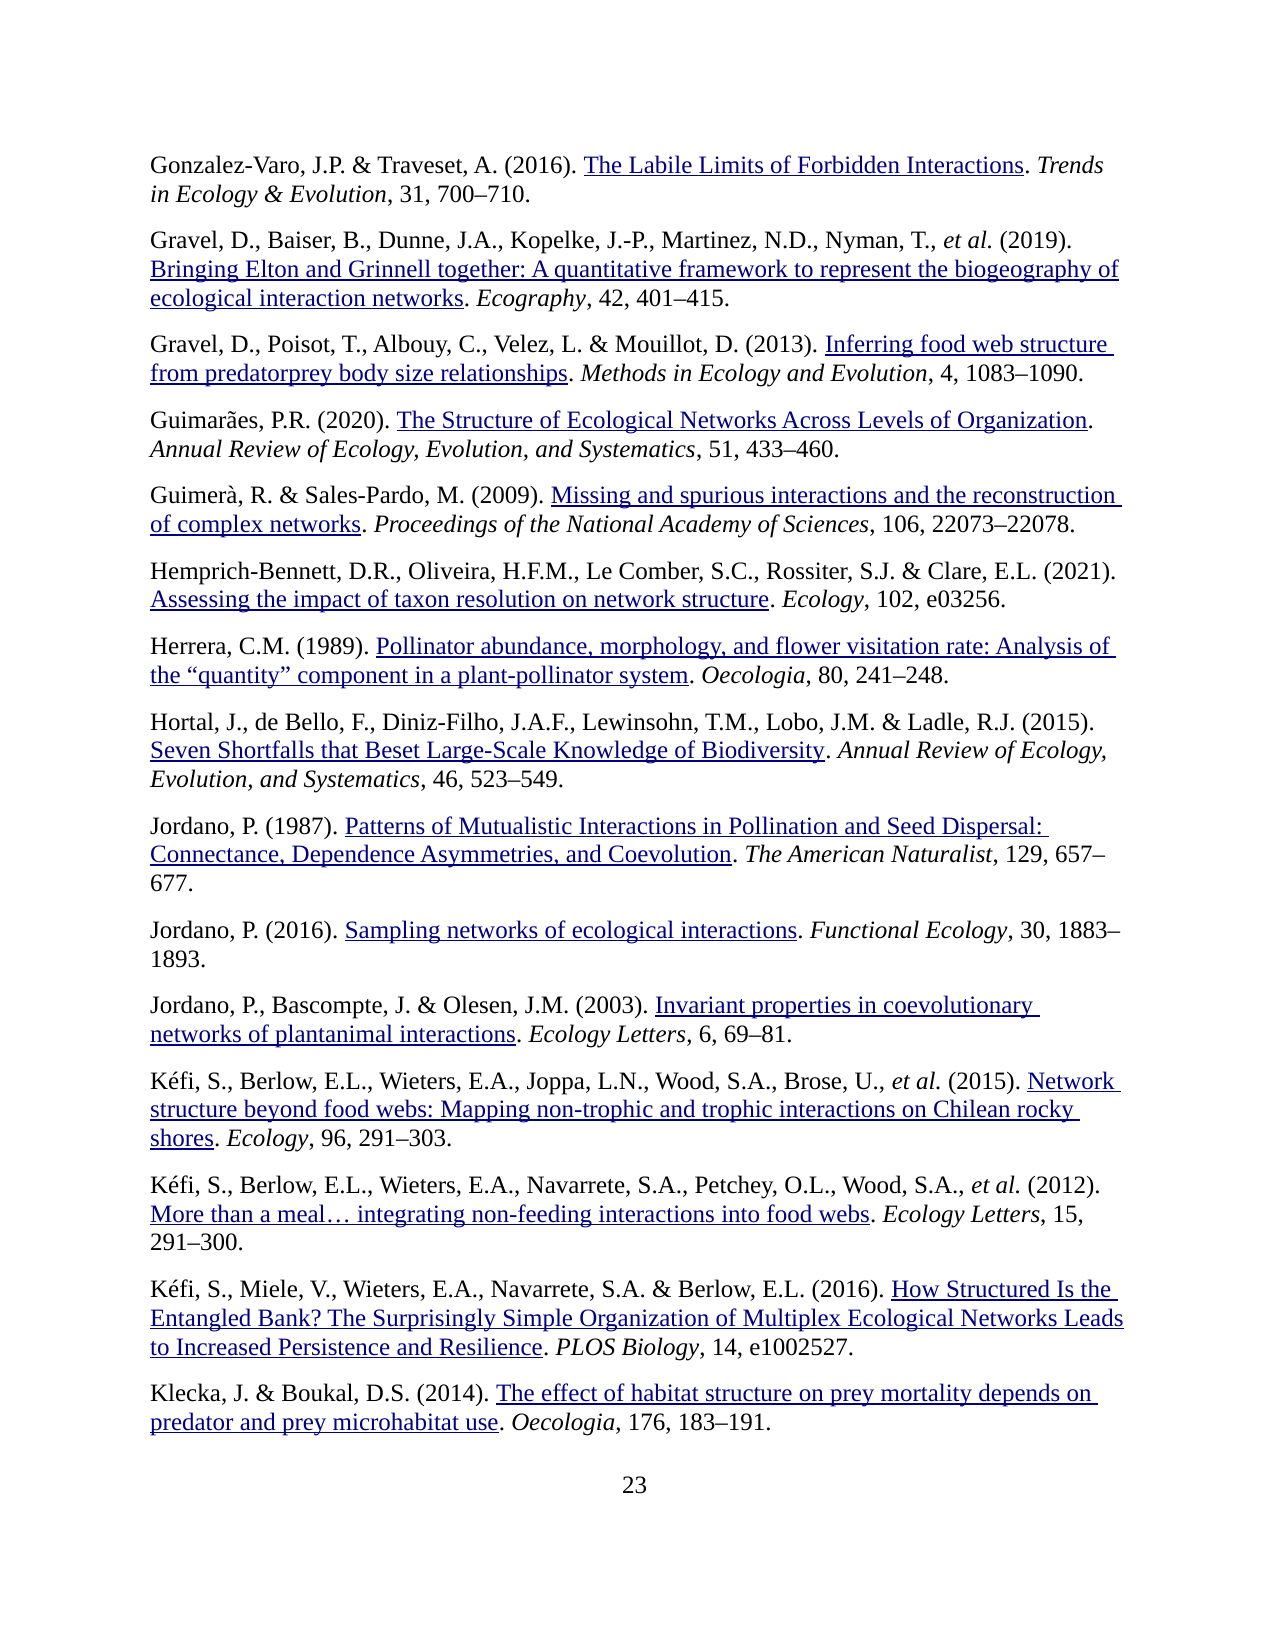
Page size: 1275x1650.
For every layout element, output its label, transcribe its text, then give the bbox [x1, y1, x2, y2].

text Jordano, P. (2016). Sampling networks of ecological interactions. Functional Ecology, 30, 1883–1893. [150, 915, 1125, 972]
text Hortal, J., de Bello, F., Diniz-Filho, J.A.F., Lewinsohn, T.M., Lobo, J.M. & Ladle, R.J. (2015). Seven Shortfalls that Beset Large-Scale Knowledge of Biodiversity. Annual Review of Ecology, Evolution, and Systematics, 46, 523–549. [150, 707, 1125, 793]
text Guimarães, P.R. (2020). The Structure of Ecological Networks Across Levels of Organization. Annual Review of Ecology, Evolution, and Systematics, 51, 433–460. [150, 405, 1125, 462]
text Kéfi, S., Berlow, E.L., Wieters, E.A., Navarrete, S.A., Petchey, O.L., Wood, S.A., et al. (2012). More than a meal… integrating non-feeding interactions into food webs. Ecology Letters, 15, 291–300. [150, 1170, 1125, 1256]
text Herrera, C.M. (1989). Pollinator abundance, morphology, and flower visitation rate: Analysis of the “quantity” component in a plant-pollinator system. Oecologia, 80, 241–248. [150, 631, 1125, 689]
text Jordano, P., Bascompte, J. & Olesen, J.M. (2003). Invariant properties in coevolutionary networks of plantanimal interactions. Ecology Letters, 6, 69–81. [150, 990, 1125, 1048]
text Jordano, P. (1987). Patterns of Mutualistic Interactions in Pollination and Seed Dispersal: Connectance, Dependence Asymmetries, and Coevolution. The American Naturalist, 129, 657–677. [150, 811, 1125, 897]
text Kéfi, S., Miele, V., Wieters, E.A., Navarrete, S.A. & Berlow, E.L. (2016). How Structured Is the Entangled Bank? The Surprisingly Simple Organization of Multiplex Ecological Networks Leads to Increased Persistence and Resilience. PLOS Biology, 14, e1002527. [150, 1274, 1125, 1360]
text Klecka, J. & Boukal, D.S. (2014). The effect of habitat structure on prey mortality depends on predator and prey microhabitat use. Oecologia, 176, 183–191. [150, 1378, 1125, 1436]
text Kéfi, S., Berlow, E.L., Wieters, E.A., Joppa, L.N., Wood, S.A., Brose, U., et al. (2015). Network structure beyond food webs: Mapping non-trophic and trophic interactions on Chilean rocky shores. Ecology, 96, 291–303. [150, 1066, 1125, 1152]
text Gravel, D., Baiser, B., Dunne, J.A., Kopelke, J.-P., Martinez, N.D., Nyman, T., et al. (2019). Bringing Elton and Grinnell together: A quantitative framework to represent the biogeography of ecological interaction networks. Ecography, 42, 401–415. [150, 225, 1125, 312]
text Gravel, D., Poisot, T., Albouy, C., Velez, L. & Mouillot, D. (2013). Inferring food web structure from predatorprey body size relationships. Methods in Ecology and Evolution, 4, 1083–1090. [150, 329, 1125, 387]
text Guimerà, R. & Sales-Pardo, M. (2009). Missing and spurious interactions and the reconstruction of complex networks. Proceedings of the National Academy of Sciences, 106, 22073–22078. [150, 480, 1125, 538]
text Gonzalez-Varo, J.P. & Traveset, A. (2016). The Labile Limits of Forbidden Interactions. Trends in Ecology & Evolution, 31, 700–710. [150, 150, 1125, 207]
text Hemprich-Bennett, D.R., Oliveira, H.F.M., Le Comber, S.C., Rossiter, S.J. & Clare, E.L. (2021). Assessing the impact of taxon resolution on network structure. Ecology, 102, e03256. [150, 556, 1125, 613]
